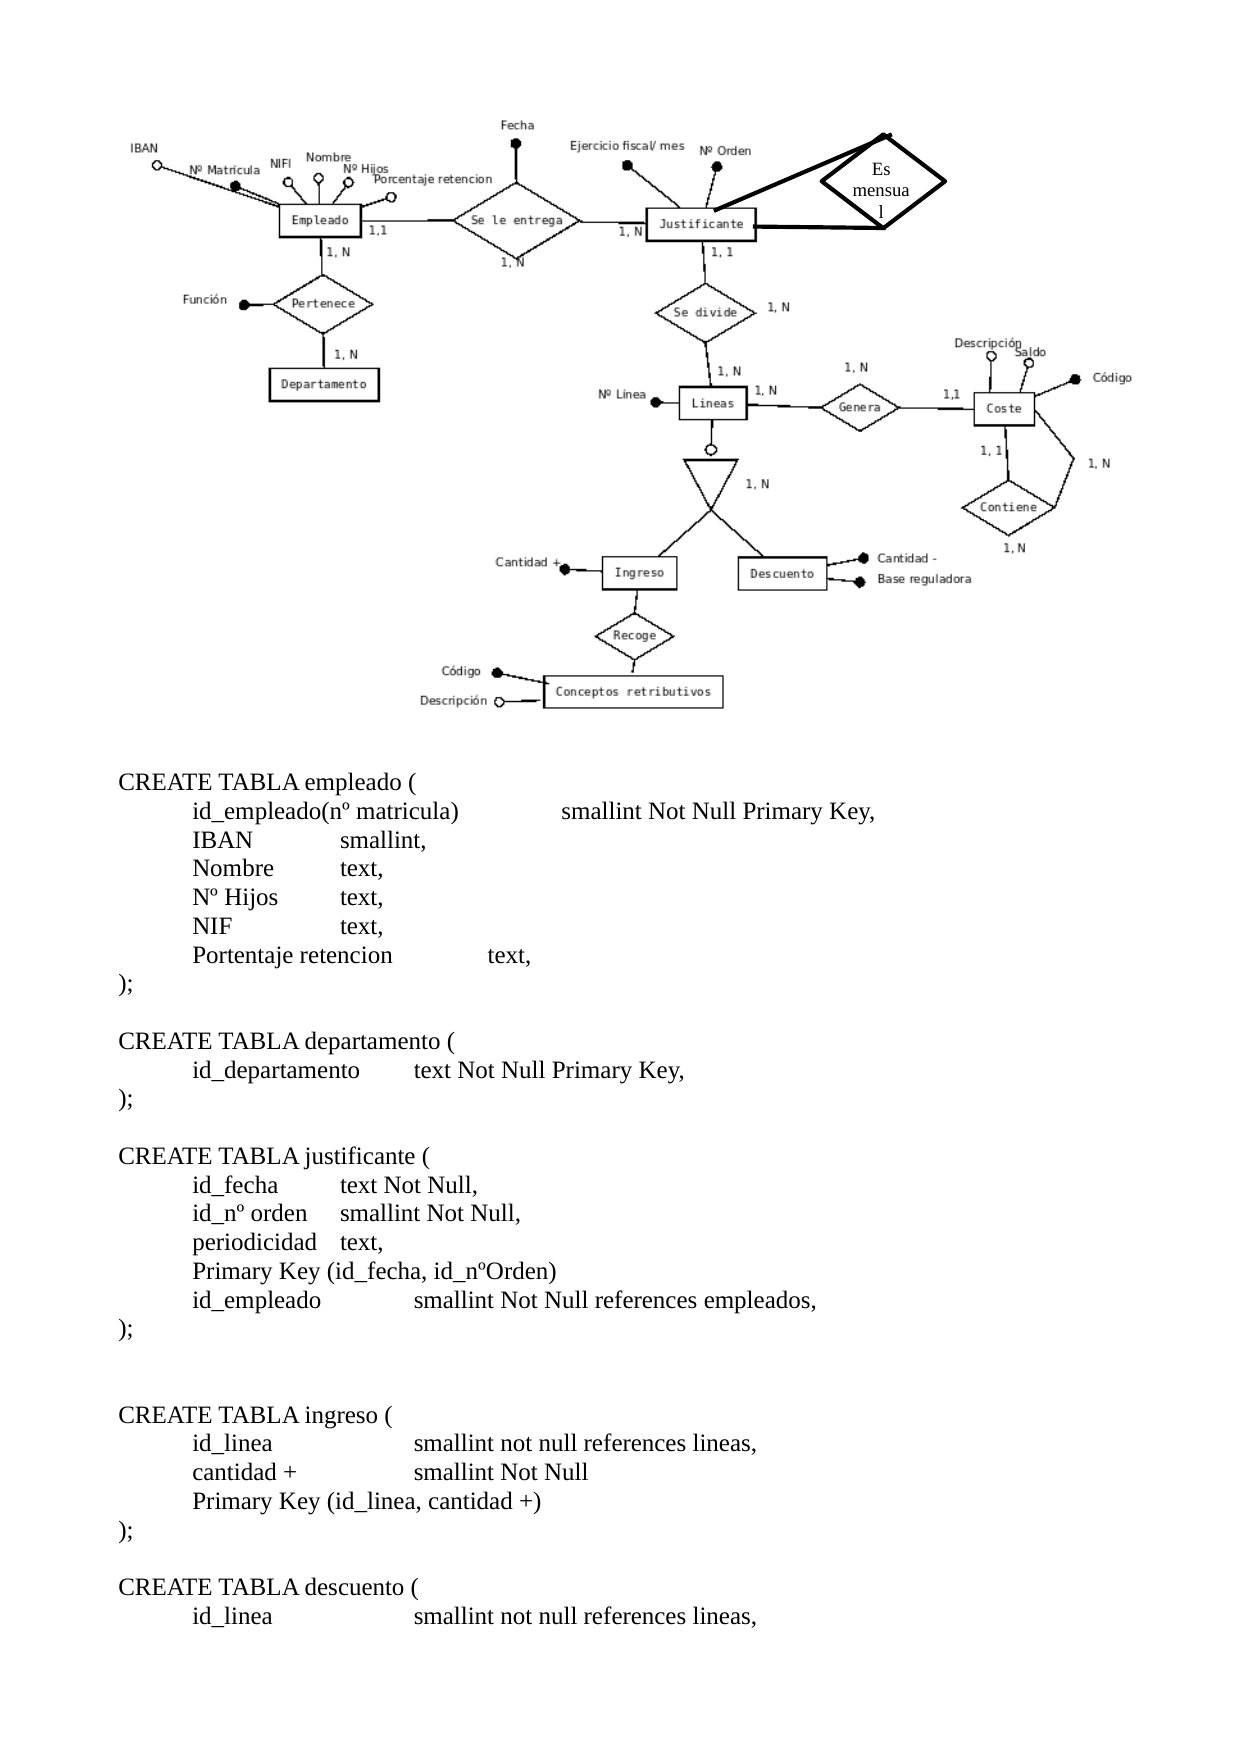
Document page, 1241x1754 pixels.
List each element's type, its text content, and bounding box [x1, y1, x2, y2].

text CREATE TABLA empleado ( [118, 767, 1122, 796]
text ); [118, 968, 1122, 997]
text id_empleado smallint Not Null references empleados, [118, 1285, 1122, 1313]
text id_departamento text Not Null Primary Key, [118, 1055, 1122, 1083]
text id_linea smallint not null references lineas, [118, 1428, 1122, 1457]
text id_nº orden smallint Not Null, [118, 1198, 1122, 1227]
text CREATE TABLA departamento ( [118, 1026, 1122, 1055]
text Primary Key (id_linea, cantidad +) [118, 1486, 1122, 1515]
text ); [118, 1313, 1122, 1342]
text CREATE TABLA justificante ( [118, 1141, 1122, 1170]
text CREATE TABLA ingreso ( [118, 1400, 1122, 1428]
text ); [118, 1515, 1122, 1543]
text cantidad + smallint Not Null [118, 1457, 1122, 1486]
text id_empleado(nº matricula) smallint Not Null Primary Key, [118, 796, 1122, 825]
text CREATE TABLA descuento ( [118, 1572, 1122, 1601]
text Portentaje retencion text, [118, 940, 1122, 968]
text NIF text, [118, 911, 1122, 940]
text Primary Key (id_fecha, id_nºOrden) [118, 1256, 1122, 1285]
text IBAN smallint, [118, 825, 1122, 853]
text periodicidad text, [118, 1227, 1122, 1256]
text id_fecha text Not Null, [118, 1170, 1122, 1198]
text Nº Hijos text, [118, 882, 1122, 911]
text ); [118, 1083, 1122, 1112]
text id_linea smallint not null references lineas, [118, 1601, 1122, 1630]
text Nombre text, [118, 853, 1122, 882]
